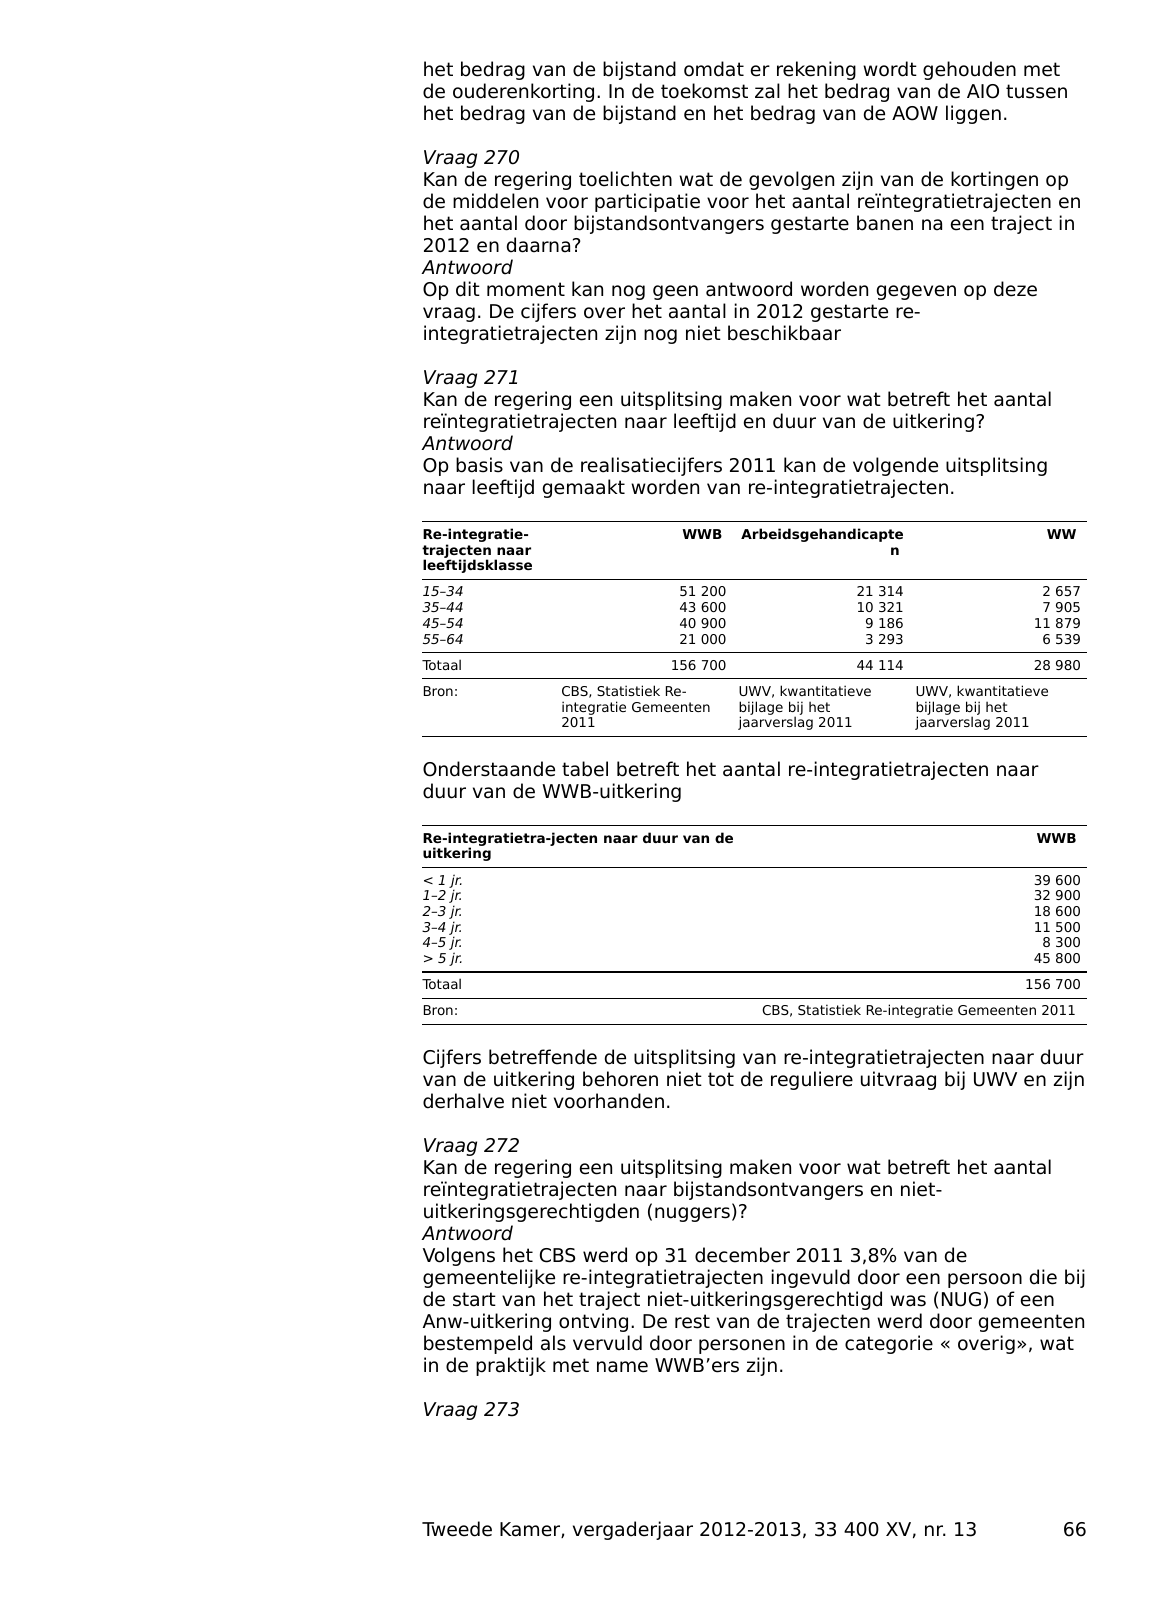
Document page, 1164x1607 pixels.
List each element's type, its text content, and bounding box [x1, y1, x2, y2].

table_cell 28 980 [910, 653, 1087, 678]
text Kan de regering een uitsplitsing maken voor wat betreft het aantal reïntegratietrajecten naar bijstandsontvangers en niet-uitkeringsgerechtigden (nuggers)? [422, 1157, 1087, 1223]
table_header WWB [756, 826, 1087, 867]
table_header Re-integratie-trajecten naar leeftijdsklasse [422, 522, 555, 578]
table_cell > 5 jr. [422, 951, 756, 971]
table_cell 9 186 [732, 616, 909, 631]
table_cell 15–34 [422, 580, 555, 600]
table_cell 3–4 jr. [422, 920, 756, 935]
table_cell 11 879 [910, 616, 1087, 631]
text het bedrag van de bijstand omdat er rekening wordt gehouden met de ouderenkorting. In de toekomst zal het bedrag van de AIO tussen het bedrag van de bijstand en het bedrag van de AOW liggen. [422, 59, 1087, 125]
table_cell Bron: [422, 999, 756, 1024]
table_cell 45–54 [422, 616, 555, 631]
table_cell CBS, Statistiek Re-integratie Gemeenten 2011 [756, 999, 1087, 1024]
text Vraag 272 [422, 1135, 1087, 1157]
table_cell 39 600 [756, 868, 1087, 888]
table_cell 6 539 [910, 631, 1087, 652]
table_header WW [910, 522, 1087, 578]
table_cell Bron: [422, 679, 555, 736]
table_cell Totaal [422, 973, 756, 997]
text Onderstaande tabel betreft het aantal re-integratietrajecten naar duur van de WWB-uitkering [422, 759, 1087, 803]
table_cell 18 600 [756, 904, 1087, 919]
table_header Arbeidsgehandicapten [732, 522, 909, 578]
table_cell 21 000 [555, 631, 732, 652]
table_cell 32 900 [756, 888, 1087, 904]
table_cell 4–5 jr. [422, 935, 756, 951]
table_cell 43 600 [555, 600, 732, 616]
text Volgens het CBS werd op 31 december 2011 3,8% van de gemeentelijke re-integratietrajecten ingevuld door een persoon die bij de start van het traject niet-uitkeringsgerechtigd was (NUG) of een Anw-uitkering ontving. De rest van de trajecten werd door gemeenten bestempeld als vervuld door personen in de categorie « overig», wat in de praktijk met name WWB’ers zijn. [422, 1245, 1087, 1377]
text Vraag 273 [422, 1399, 1087, 1421]
table_cell 8 300 [756, 935, 1087, 951]
table_cell 10 321 [732, 600, 909, 616]
table_cell 11 500 [756, 920, 1087, 935]
table_cell 1–2 jr. [422, 888, 756, 904]
text Vraag 270 [422, 147, 1087, 169]
text Op dit moment kan nog geen antwoord worden gegeven op deze vraag. De cijfers over het aantal in 2012 gestarte re-integratietrajecten zijn nog niet beschikbaar [422, 279, 1087, 345]
table_cell 7 905 [910, 600, 1087, 616]
table_cell 2–3 jr. [422, 904, 756, 919]
table_cell UWV, kwantitatieve bijlage bij het jaarverslag 2011 [910, 679, 1087, 736]
table_cell 2 657 [910, 580, 1087, 600]
table_cell 156 700 [555, 653, 732, 678]
text Antwoord [422, 257, 1087, 279]
table_cell 21 314 [732, 580, 909, 600]
table_cell 44 114 [732, 653, 909, 678]
table_cell 156 700 [756, 973, 1087, 997]
table_cell 55–64 [422, 631, 555, 652]
table_cell UWV, kwantitatieve bijlage bij het jaarverslag 2011 [732, 679, 909, 736]
text Vraag 271 [422, 367, 1087, 389]
text Op basis van de realisatiecijfers 2011 kan de volgende uitsplitsing naar leeftijd gemaakt worden van re-integratietrajecten. [422, 455, 1087, 499]
table_header WWB [555, 522, 732, 578]
text Antwoord [422, 433, 1087, 455]
table_cell < 1 jr. [422, 868, 756, 888]
table_cell 45 800 [756, 951, 1087, 971]
table_cell CBS, Statistiek Re-integratie Gemeenten 2011 [555, 679, 732, 736]
text Kan de regering toelichten wat de gevolgen zijn van de kortingen op de middelen voor participatie voor het aantal reïntegratietrajecten en het aantal door bijstandsontvangers gestarte banen na een traject in 2012 en daarna? [422, 169, 1087, 257]
table_cell 51 200 [555, 580, 732, 600]
table_cell Totaal [422, 653, 555, 678]
table_cell 40 900 [555, 616, 732, 631]
table_header Re-integratietra-jecten naar duur van de uitkering [422, 826, 756, 867]
table_cell 35–44 [422, 600, 555, 616]
text Kan de regering een uitsplitsing maken voor wat betreft het aantal reïntegratietrajecten naar leeftijd en duur van de uitkering? [422, 389, 1087, 433]
table_cell 3 293 [732, 631, 909, 652]
text Antwoord [422, 1223, 1087, 1245]
text Cijfers betreffende de uitsplitsing van re-integratietrajecten naar duur van de uitkering behoren niet tot de reguliere uitvraag bij UWV en zijn derhalve niet voorhanden. [422, 1047, 1087, 1113]
